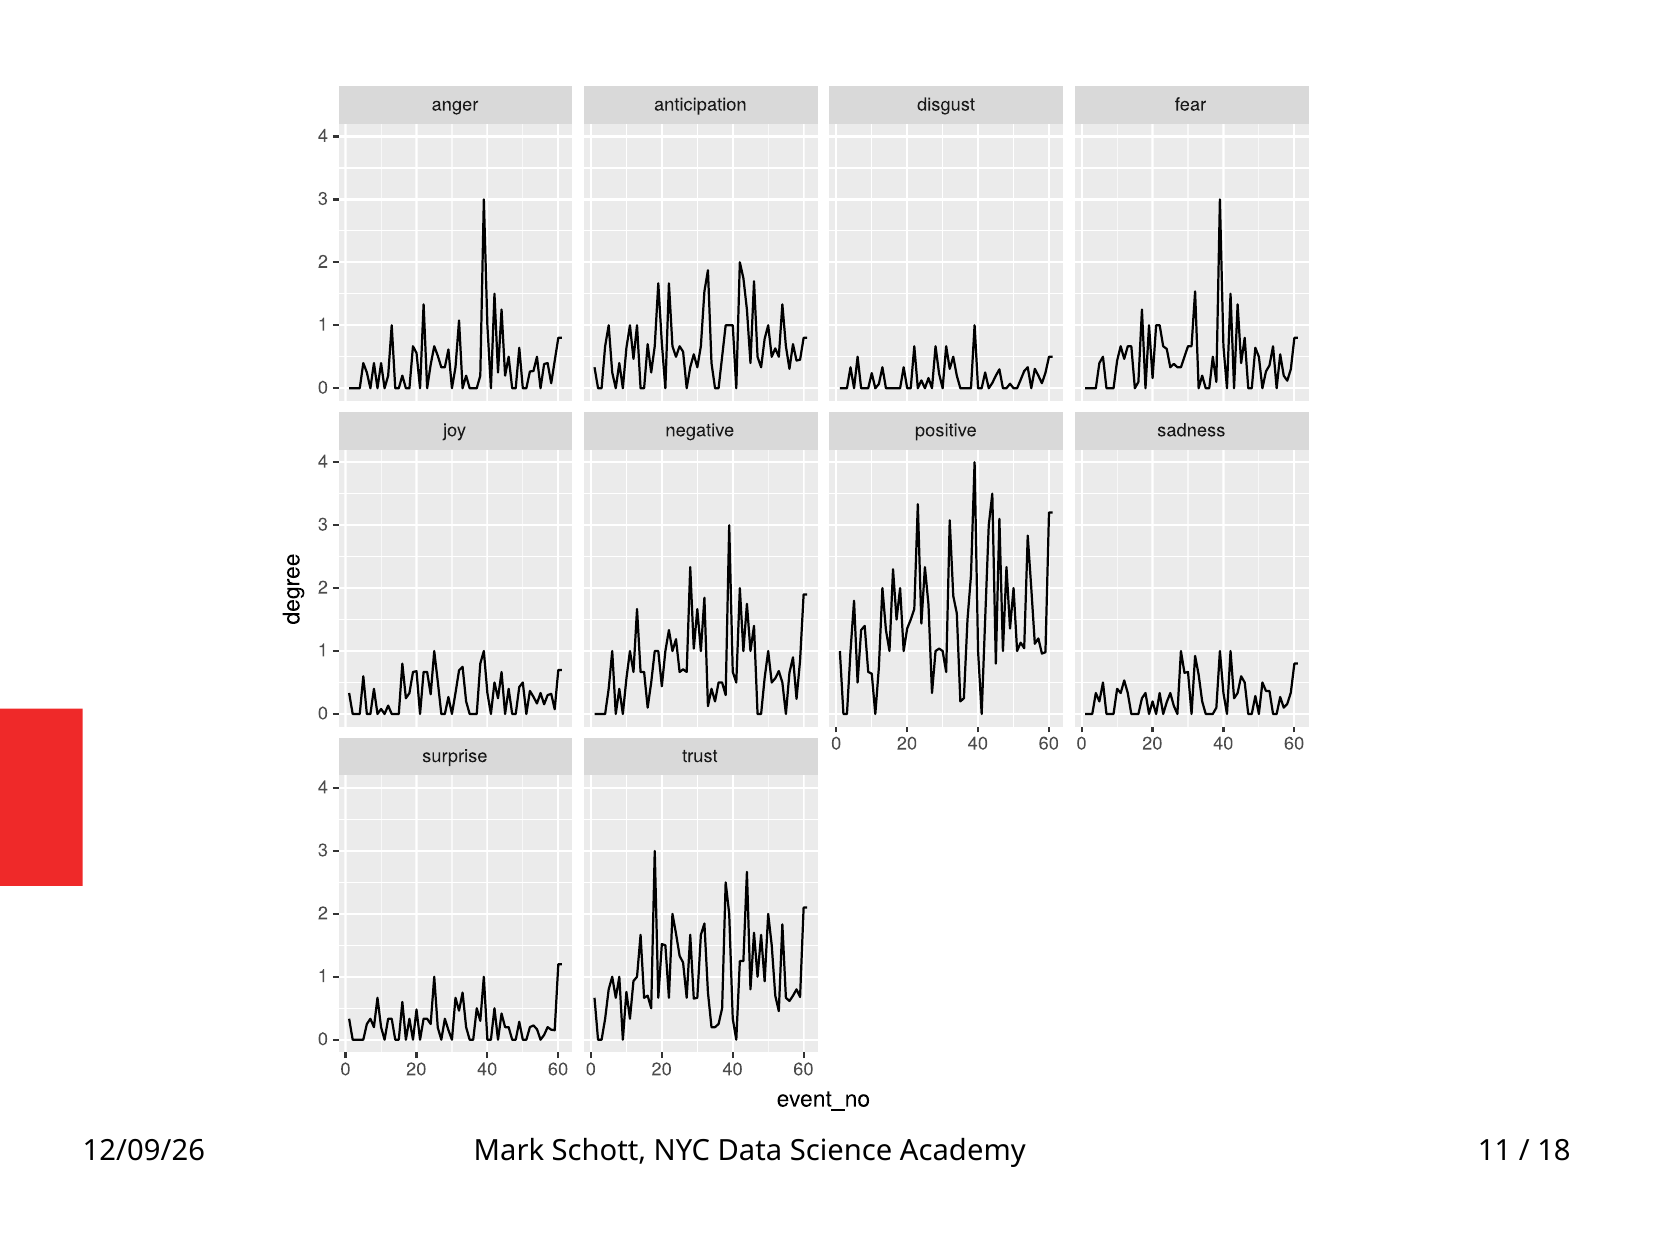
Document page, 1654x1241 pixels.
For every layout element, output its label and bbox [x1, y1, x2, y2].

picture [270, 75, 1320, 1126]
